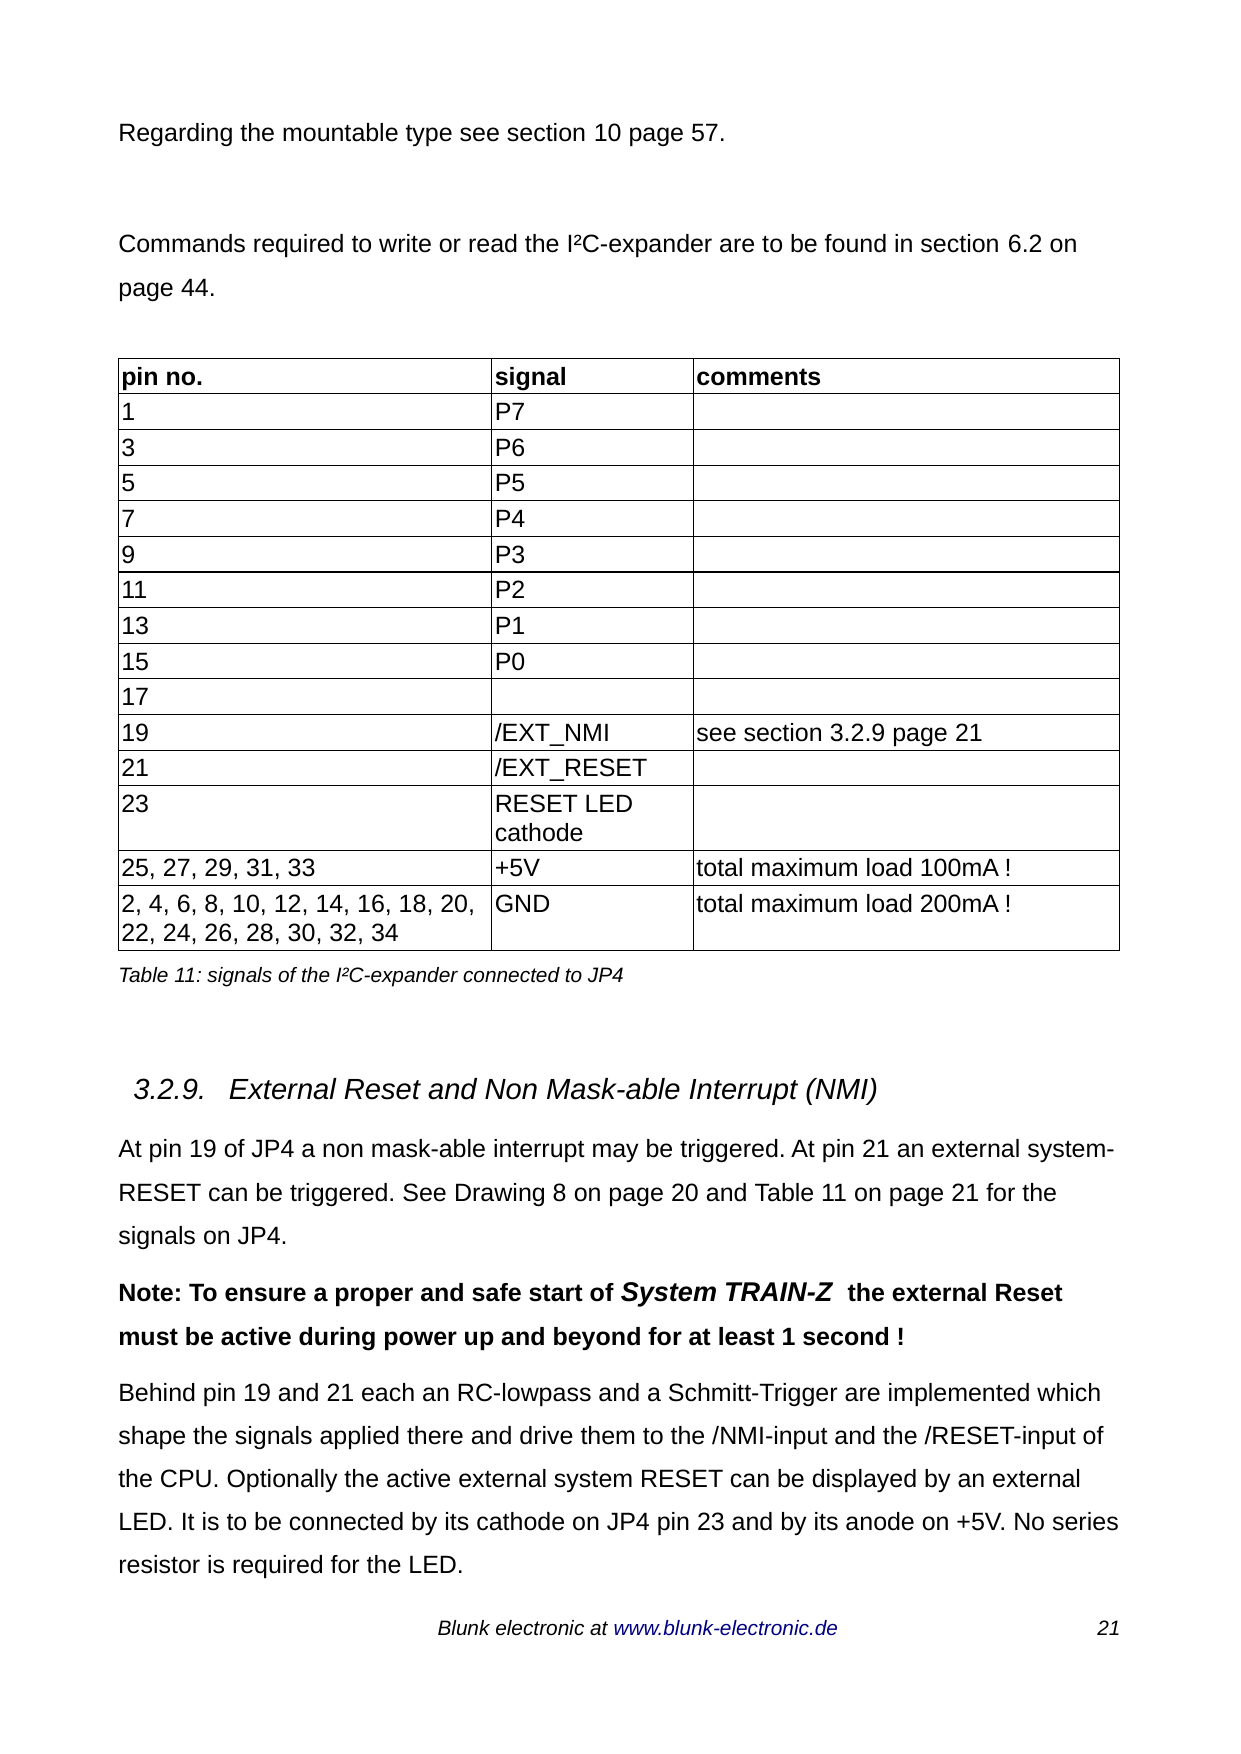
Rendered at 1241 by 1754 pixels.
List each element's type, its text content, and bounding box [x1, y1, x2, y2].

table_cell [694, 608, 1119, 643]
table_cell P2 [492, 573, 693, 607]
table_cell P3 [492, 537, 693, 571]
table_cell P1 [492, 608, 693, 643]
table_cell P5 [492, 466, 693, 500]
table_cell P6 [492, 430, 693, 464]
table_header comments [694, 359, 1119, 393]
table_cell [694, 751, 1119, 785]
table_cell [694, 679, 1119, 714]
table_cell /EXT_RESET [492, 751, 693, 785]
table_cell P0 [492, 644, 693, 678]
table_cell 23 [119, 786, 491, 849]
table_header pin no. [119, 359, 491, 393]
table_cell P4 [492, 501, 693, 536]
table_cell +5V [492, 851, 693, 885]
table_cell [694, 537, 1119, 571]
table_cell 21 [119, 751, 491, 785]
table_cell [492, 679, 693, 714]
table_cell GND [492, 886, 693, 949]
table_cell 9 [119, 537, 491, 571]
text Behind pin 19 and 21 each an RC-lowpass and a Schmitt-Trigger are implemented which shape the signals applied there and drive them to the /NMI-input and the /RESET-input of the CPU. Optionally the active external system RESET can be displayed by an external LED. It is to be connected by its cathode on JP4 pin 23 and by its anode on +5V. No series resistor is required for the LED. [118, 1377, 1122, 1579]
table_cell P7 [492, 394, 693, 429]
table_header signal [492, 359, 693, 393]
table_cell [694, 430, 1119, 464]
table_cell 7 [119, 501, 491, 536]
table_cell [694, 644, 1119, 678]
table_cell total maximum load 200mA ! [694, 886, 1119, 949]
table_cell total maximum load 100mA ! [694, 851, 1119, 885]
table_cell 3 [119, 430, 491, 464]
table_cell 17 [119, 679, 491, 714]
text Note: To ensure a proper and safe start of System TRAIN-Z the external Reset must be active during power up and beyond for at least 1 second ! [118, 1276, 1122, 1351]
text Commands required to write or read the I²C-expander are to be found in section 6.2 on page 46. [118, 229, 1122, 301]
text At pin 19 of JP4 a non mask-able interrupt may be triggered. At pin 21 an external system- RESET can be triggered. See Drawing 8 on page 22 and Table 11 on page 22 for the signals on JP4. [118, 1134, 1122, 1249]
table_cell [694, 466, 1119, 500]
table_cell 1 [119, 394, 491, 429]
table_cell [694, 501, 1119, 536]
table_cell [694, 573, 1119, 607]
table_cell 5 [119, 466, 491, 500]
table_cell [694, 786, 1119, 849]
table_cell 11 [119, 573, 491, 607]
table_cell [694, 394, 1119, 429]
table_cell see section 3.2.9 page 23 [694, 715, 1119, 749]
table_cell 25, 27, 29, 31, 33 [119, 851, 491, 885]
table_cell 13 [119, 608, 491, 643]
text Regarding the mountable type see section 10 page 60. [118, 118, 1122, 147]
table_cell /EXT_NMI [492, 715, 693, 749]
table_cell 2, 4, 6, 8, 10, 12, 14, 16, 18, 20, 22, 24, 26, 28, 30, 32, 34 [119, 886, 491, 949]
table_cell 15 [119, 644, 491, 678]
subtitle External Reset and Non Mask-able Interrupt (NMI) [133, 1072, 1122, 1105]
text Table 11: signals of the I²C-expander connected to JP4 [118, 963, 1122, 987]
table_cell 19 [119, 715, 491, 749]
table_cell RESET LED cathode [492, 786, 693, 849]
